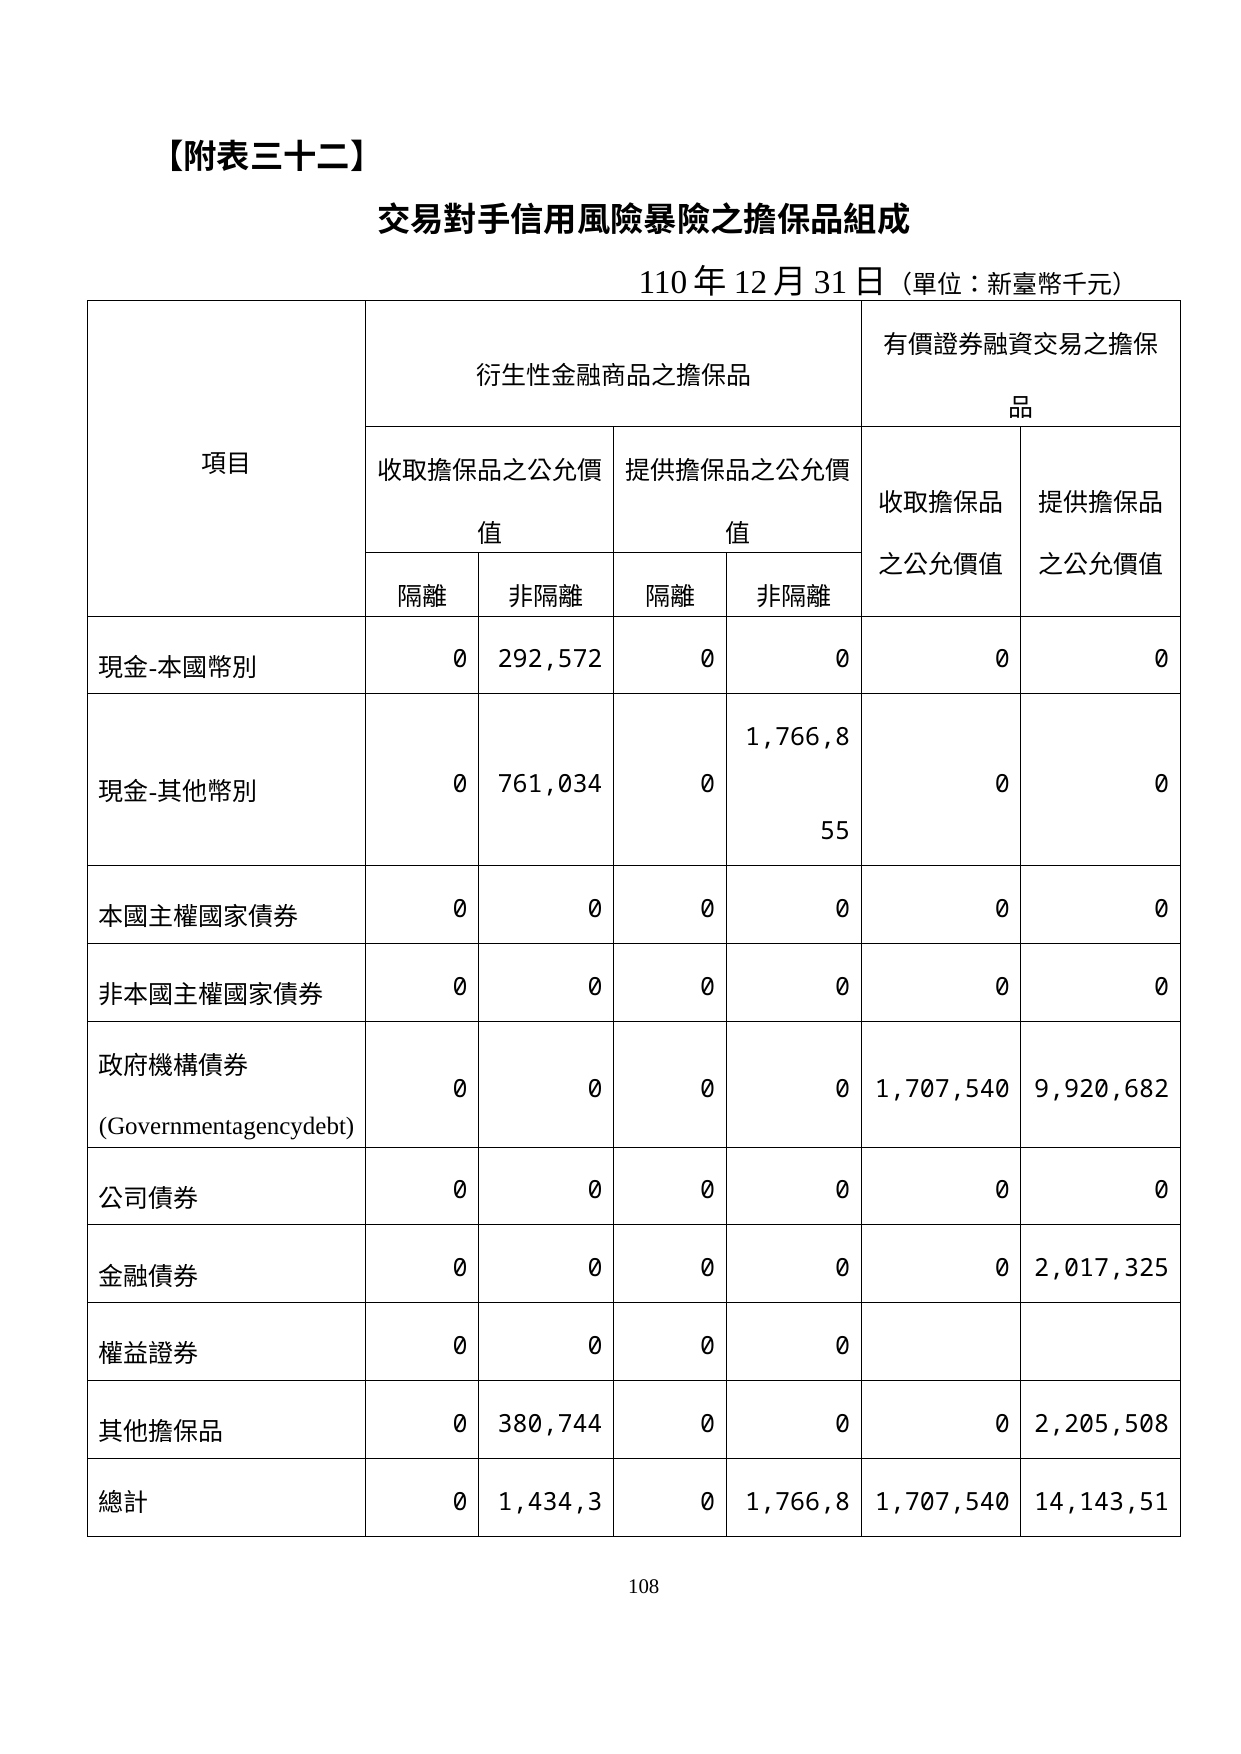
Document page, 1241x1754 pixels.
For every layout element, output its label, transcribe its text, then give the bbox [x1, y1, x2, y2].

table_cell 0 [614, 1303, 726, 1380]
table_cell 提供擔保品之公允價值 [1021, 427, 1180, 616]
table_cell 0 [614, 617, 726, 693]
table_cell 0 [366, 1381, 478, 1458]
table_cell 其他擔保品 [88, 1381, 365, 1458]
table_cell 2,205,508 [1021, 1381, 1180, 1458]
table_cell 0 [1021, 1148, 1180, 1224]
table_cell 0 [1021, 866, 1180, 943]
table_header 有價證券融資交易之擔保品 [862, 301, 1180, 426]
table_cell 現金-其他幣別 [88, 694, 365, 865]
table_cell 0 [1021, 694, 1180, 865]
table_cell 0 [614, 1148, 726, 1224]
table_cell 2,017,325 [1021, 1225, 1180, 1302]
table_cell 1,707,540 [862, 1459, 1020, 1536]
table_cell 0 [1021, 617, 1180, 693]
table_cell 0 [366, 1148, 478, 1224]
table_cell 0 [614, 1381, 726, 1458]
table_cell 0 [727, 1148, 861, 1224]
table_cell 0 [727, 866, 861, 943]
table_cell 隔離 [614, 553, 726, 616]
table_cell 14,143,51 [1021, 1459, 1180, 1536]
table_header 項目 [88, 301, 365, 616]
table_cell 0 [479, 1303, 613, 1380]
table_cell 0 [727, 1303, 861, 1380]
table_cell 0 [862, 694, 1020, 865]
table_cell 0 [614, 944, 726, 1021]
table_cell 0 [614, 1022, 726, 1147]
table_cell 0 [614, 1225, 726, 1302]
table_cell 0 [366, 1459, 478, 1536]
table_cell 0 [727, 617, 861, 693]
table_cell 0 [479, 866, 613, 943]
table_cell 隔離 [366, 553, 478, 616]
table_cell 292,572 [479, 617, 613, 693]
table_cell 1,766,855 [727, 694, 861, 865]
table_cell 1,707,540 [862, 1022, 1020, 1147]
table_cell 0 [862, 1148, 1020, 1224]
table_cell 收取擔保品之公允價值 [862, 427, 1020, 616]
table_cell 0 [862, 1225, 1020, 1302]
table_cell 0 [614, 1459, 726, 1536]
table_cell 0 [479, 1022, 613, 1147]
table_cell 0 [479, 1225, 613, 1302]
table_cell 0 [366, 1225, 478, 1302]
table_cell 0 [366, 944, 478, 1021]
table_cell [1021, 1303, 1180, 1380]
table_cell 0 [862, 866, 1020, 943]
table_cell 非隔離 [479, 553, 613, 616]
table_cell 0 [614, 694, 726, 865]
table_cell 總計 [88, 1459, 365, 1536]
table_cell 0 [727, 1381, 861, 1458]
table_cell 0 [862, 1381, 1020, 1458]
table_cell 0 [862, 617, 1020, 693]
table_cell 0 [614, 866, 726, 943]
text 110年12月31日（單位：新臺幣千元） [150, 237, 1137, 300]
table_cell 非本國主權國家債券 [88, 944, 365, 1021]
text 交易對手信用風險暴險之擔保品組成 [150, 175, 1137, 237]
table_cell 0 [479, 1148, 613, 1224]
table_cell 提供擔保品之公允價值 [614, 427, 861, 552]
table_cell 0 [479, 944, 613, 1021]
table_cell 0 [727, 944, 861, 1021]
subtitle 【附表三十二】 [150, 112, 1137, 175]
table_cell 公司債券 [88, 1148, 365, 1224]
table_cell 761,034 [479, 694, 613, 865]
table_cell 1,766,8 [727, 1459, 861, 1536]
table_cell 0 [727, 1022, 861, 1147]
table_cell [862, 1303, 1020, 1380]
table_cell 現金-本國幣別 [88, 617, 365, 693]
table_cell 0 [366, 1303, 478, 1380]
table_cell 0 [727, 1225, 861, 1302]
table_cell 0 [366, 694, 478, 865]
table_cell 權益證券 [88, 1303, 365, 1380]
table_cell 0 [366, 617, 478, 693]
table_cell 380,744 [479, 1381, 613, 1458]
table_cell 非隔離 [727, 553, 861, 616]
table_header 衍生性金融商品之擔保品 [366, 301, 861, 426]
table_cell 政府機構債券 (Governmentagencydebt) [88, 1022, 365, 1147]
table_cell 金融債券 [88, 1225, 365, 1302]
table_cell 0 [366, 866, 478, 943]
table_cell 0 [862, 944, 1020, 1021]
table_cell 9,920,682 [1021, 1022, 1180, 1147]
table_cell 收取擔保品之公允價值 [366, 427, 613, 552]
table_cell 本國主權國家債券 [88, 866, 365, 943]
table_cell 0 [1021, 944, 1180, 1021]
table_cell 1,434,3 [479, 1459, 613, 1536]
table_cell 0 [366, 1022, 478, 1147]
